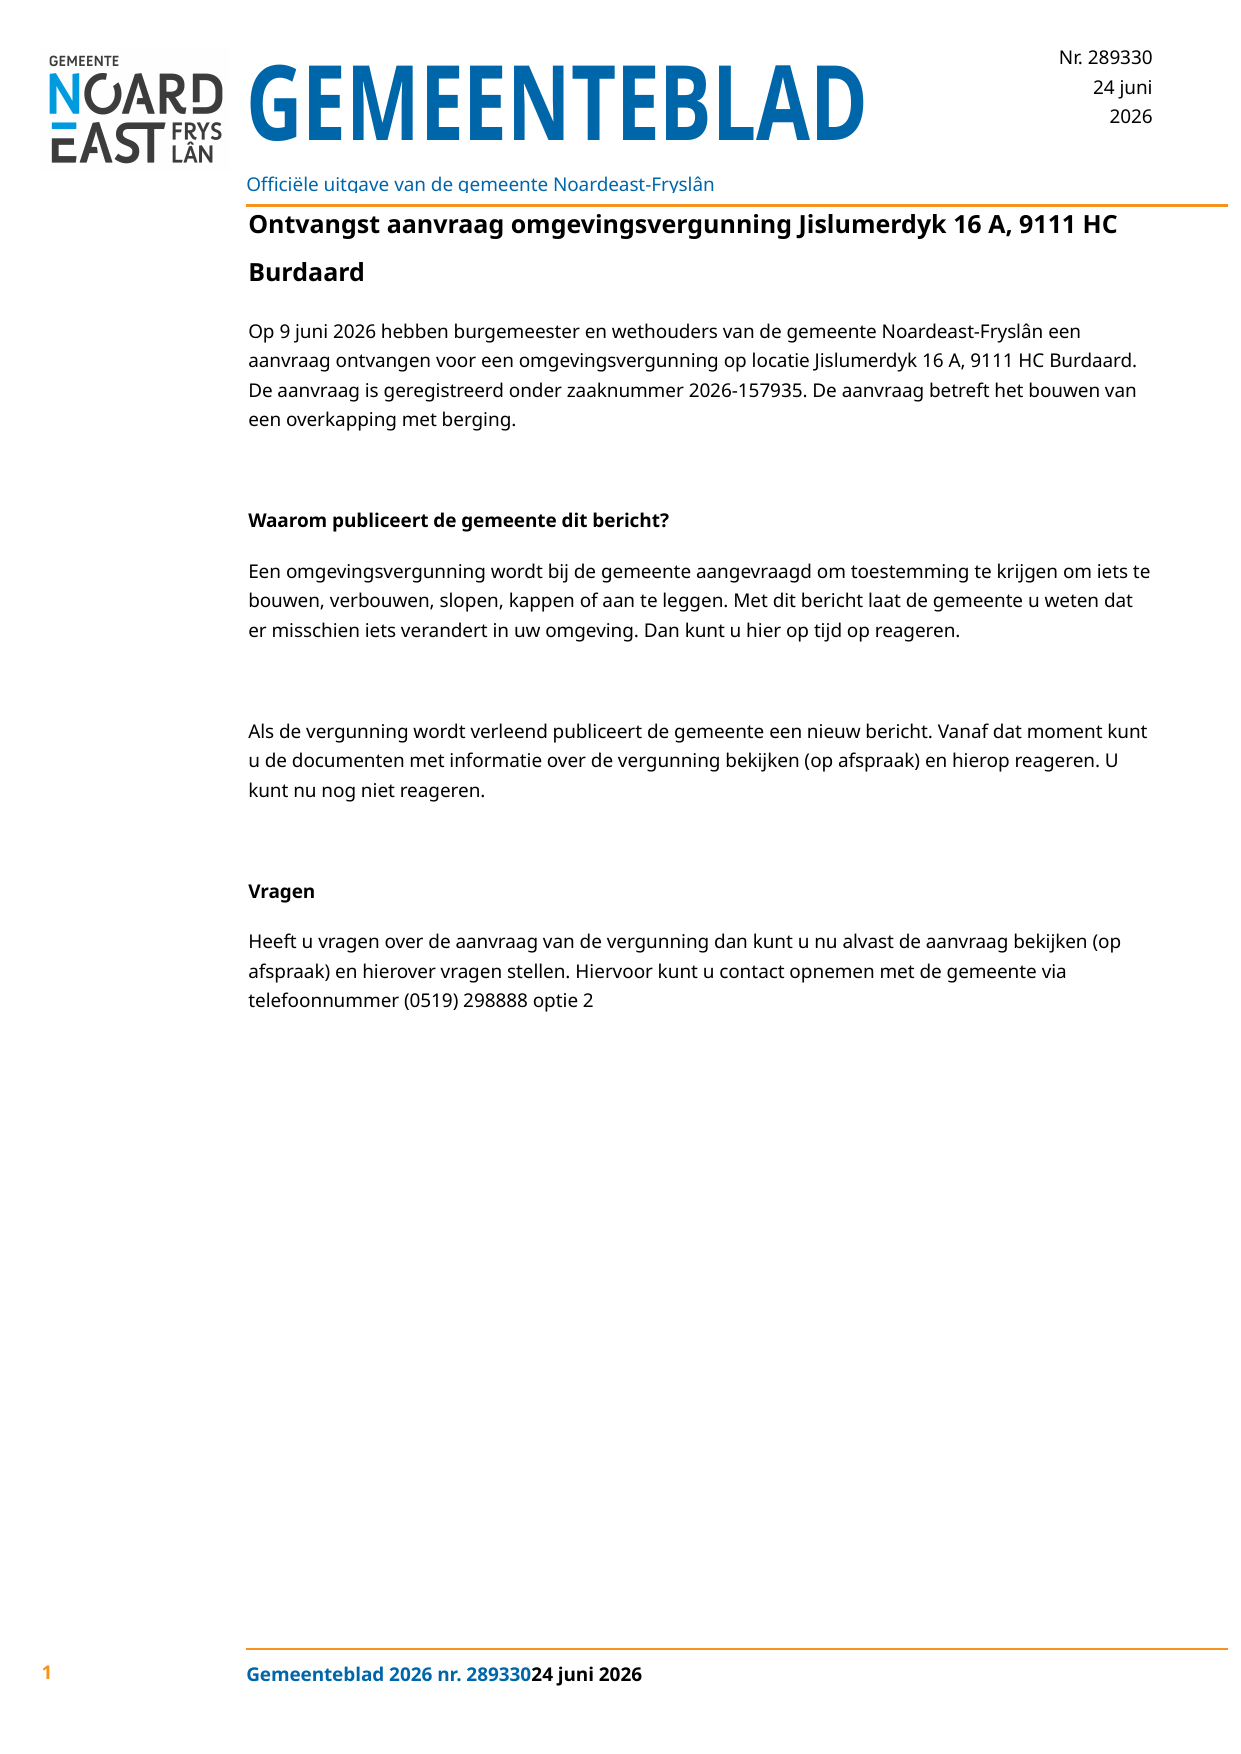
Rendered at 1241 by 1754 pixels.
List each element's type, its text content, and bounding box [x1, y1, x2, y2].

text Ontvangst aanvraag omgevingsvergunning Jislumerdyk 16 A, 9111 HC Burdaard [248, 207, 1152, 288]
text Als de vergunning wordt verleend publiceert de gemeente een nieuw bericht. Vanaf dat moment kunt u de documenten met informatie over de vergunning bekijken (op afspraak) en hierop reageren. U kunt nu nog niet reageren. [248, 718, 1152, 803]
text Waarom publiceert de gemeente dit bericht? [248, 507, 1152, 533]
text Vragen [248, 878, 1152, 904]
text Op 9 juni 2026 hebben burgemeester en wethouders van de gemeente Noardeast-Fryslân een aanvraag ontvangen voor een omgevingsvergunning op locatie Jislumerdyk 16 A, 9111 HC Burdaard. De aanvraag is geregistreerd onder zaaknummer 2026-157935. De aanvraag betreft het bouwen van een overkapping met berging. [248, 318, 1152, 432]
picture [41, 47, 231, 172]
text Heeft u vragen over de aanvraag van de vergunning dan kunt u nu alvast de aanvraag bekijken (op afspraak) en hierover vragen stellen. Hiervoor kunt u contact opnemen met de gemeente via telefoonnummer (0519) 298888 optie 2 [248, 928, 1152, 1013]
text Een omgevingsvergunning wordt bij de gemeente aangevraagd om toestemming te krijgen om iets te bouwen, verbouwen, slopen, kappen of aan te leggen. Met dit bericht laat de gemeente u weten dat er misschien iets verandert in uw omgeving. Dan kunt u hier op tijd op reageren. [248, 558, 1152, 643]
